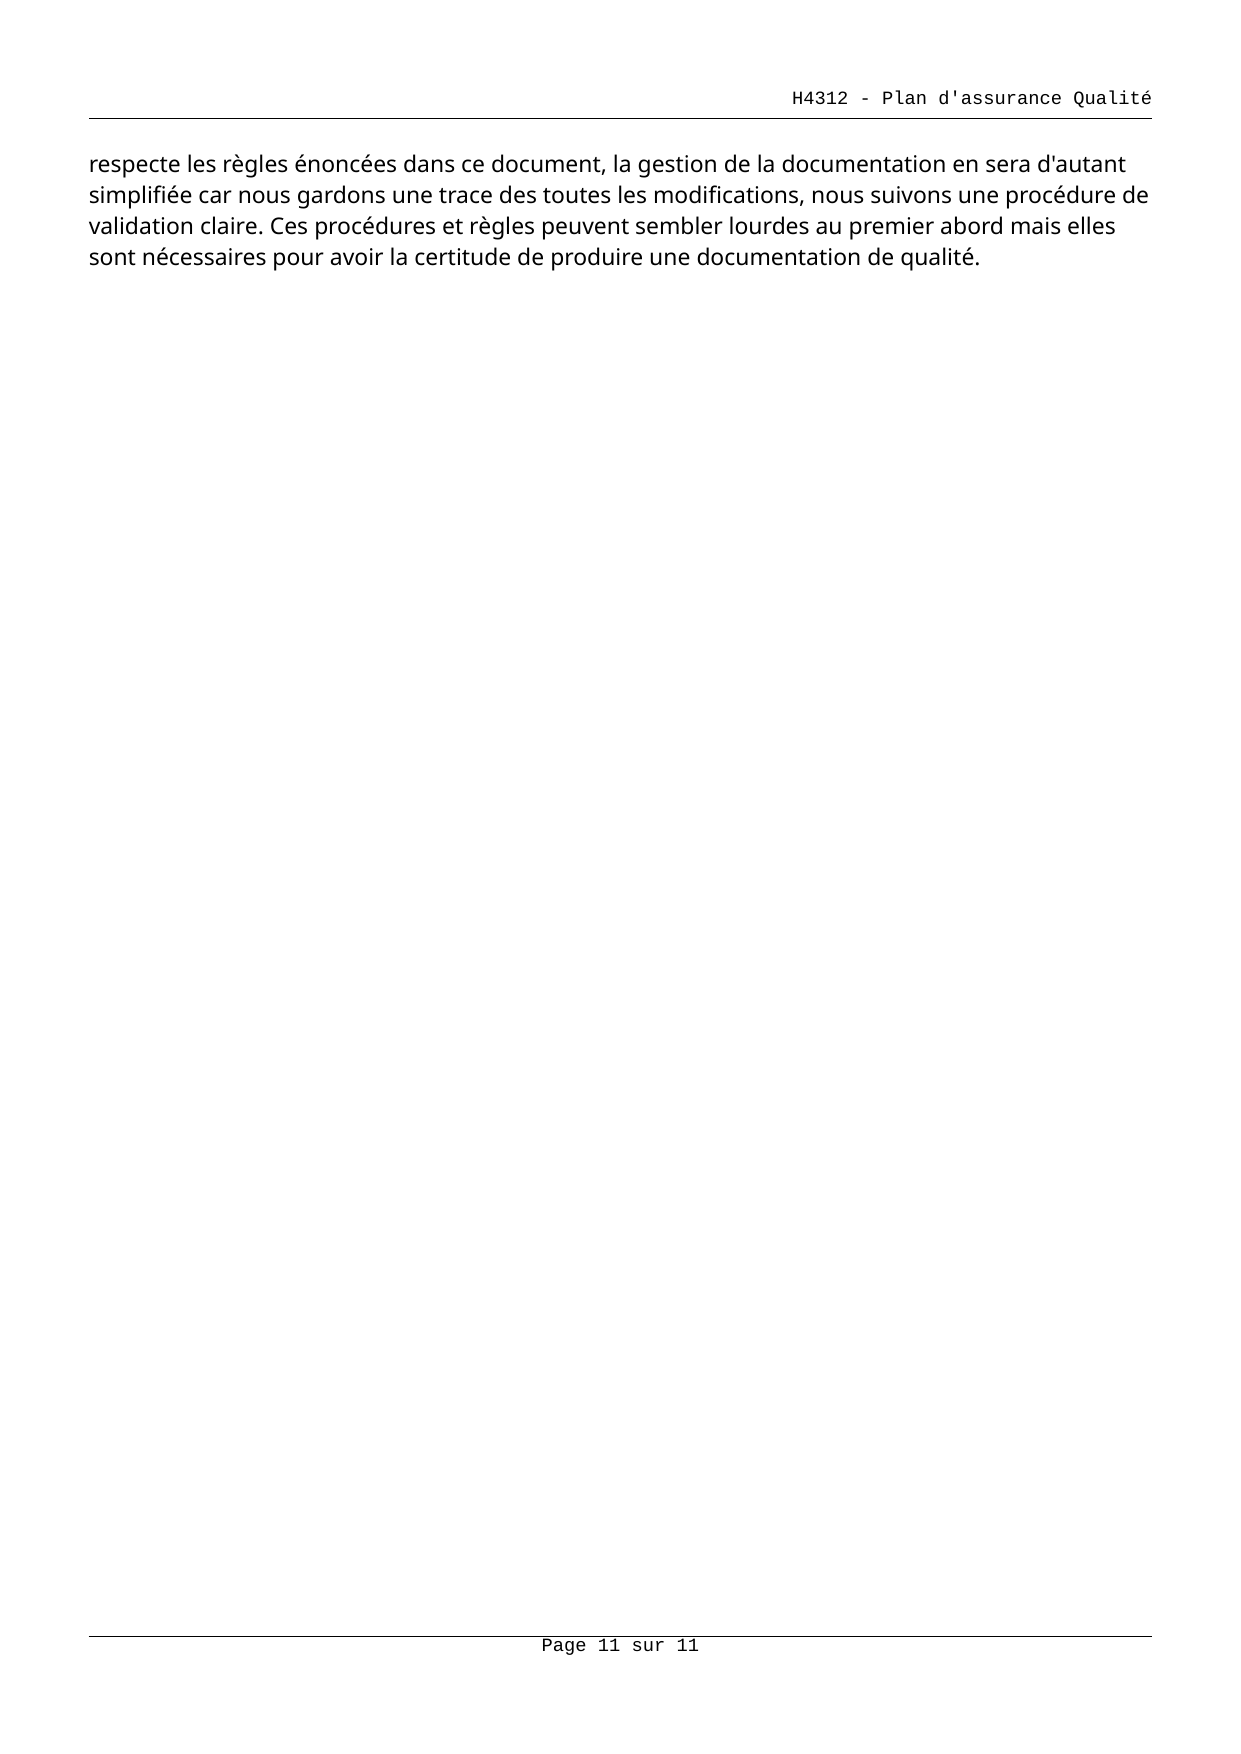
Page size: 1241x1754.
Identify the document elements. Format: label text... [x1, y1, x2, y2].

text respecte les règles énoncées dans ce document, la gestion de la documentation en sera d'autant simplifiée car nous gardons une trace des toutes les modifications, nous suivons une procédure de validation claire. Ces procédures et règles peuvent sembler lourdes au premier abord mais elles sont nécessaires pour avoir la certitude de produire une documentation de qualité. [88, 147, 1152, 272]
